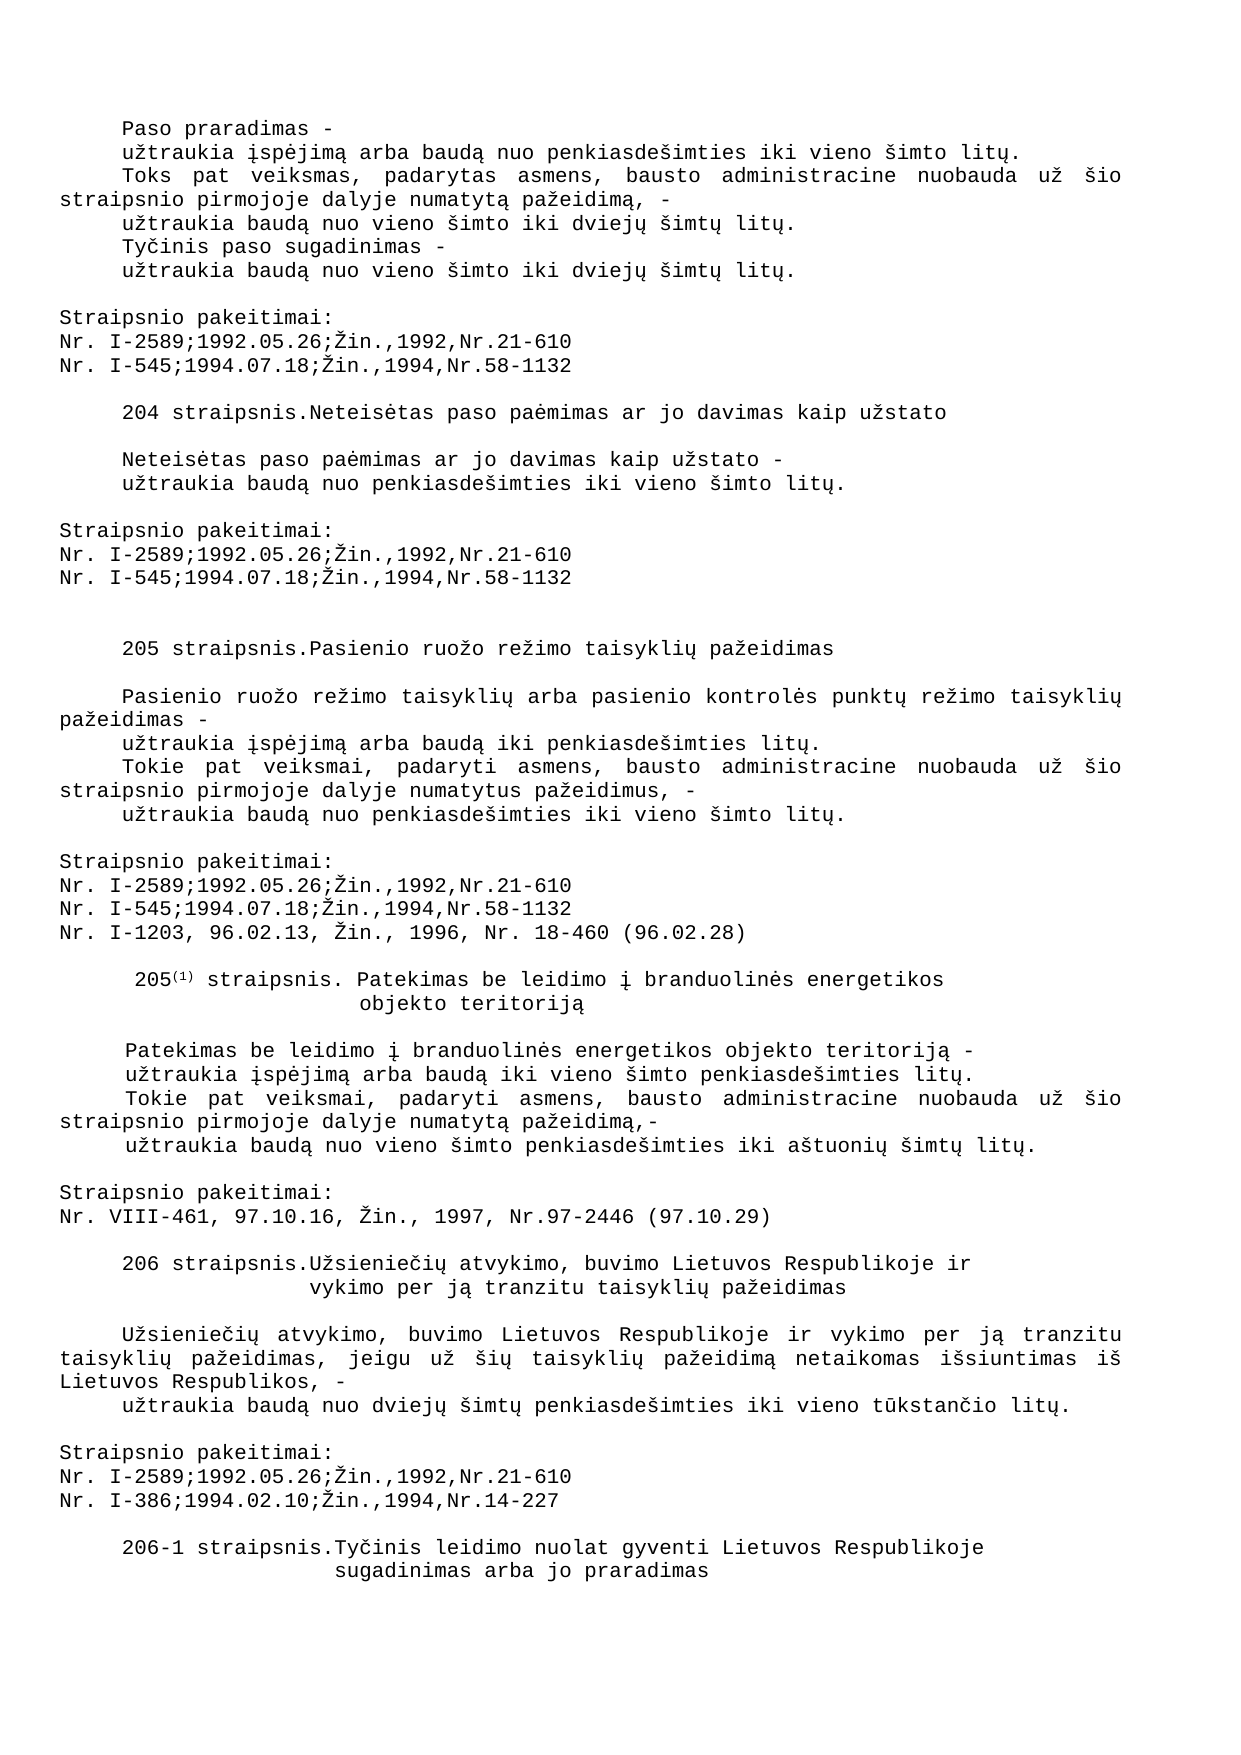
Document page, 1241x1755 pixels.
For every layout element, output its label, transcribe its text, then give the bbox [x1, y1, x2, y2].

text užtraukia įspėjimą arba baudą iki vieno šimto penkiasdešimties litų. [59, 1064, 1122, 1088]
text Nr. I-386;1994.02.10;Žin.,1994,Nr.14-227 [59, 1489, 1122, 1513]
text Straipsnio pakeitimai: [59, 1442, 1122, 1466]
text Straipsnio pakeitimai: [59, 520, 1122, 544]
text Straipsnio pakeitimai: [59, 851, 1122, 875]
text 206 straipsnis.Užsieniečių atvykimo, buvimo Lietuvos Respublikoje ir [59, 1253, 1122, 1277]
text Paso praradimas - [59, 118, 1122, 142]
text Neteisėtas paso paėmimas ar jo davimas kaip užstato - [59, 449, 1122, 473]
text užtraukia baudą nuo penkiasdešimties iki vieno šimto litų. [59, 804, 1122, 827]
text Straipsnio pakeitimai: [59, 307, 1122, 331]
text Tokie pat veiksmai, padaryti asmens, bausto administracine nuobauda už šio straipsnio pirmojoje dalyje numatytą pažeidimą,- [59, 1088, 1122, 1135]
text Užsieniečių atvykimo, buvimo Lietuvos Respublikoje ir vykimo per ją tranzitu taisyklių pažeidimas, jeigu už šių taisyklių pažeidimą netaikomas išsiuntimas iš Lietuvos Respublikos, - [59, 1324, 1122, 1395]
text Nr. I-2589;1992.05.26;Žin.,1992,Nr.21-610 [59, 331, 1122, 354]
text 206-1 straipsnis.Tyčinis leidimo nuolat gyventi Lietuvos Respublikoje [59, 1537, 1122, 1561]
text Toks pat veiksmas, padarytas asmens, bausto administracine nuobauda už šio straipsnio pirmojoje dalyje numatytą pažeidimą, - [59, 165, 1122, 213]
text užtraukia įspėjimą arba baudą nuo penkiasdešimties iki vieno šimto litų. [59, 142, 1122, 165]
text Nr. I-2589;1992.05.26;Žin.,1992,Nr.21-610 [59, 544, 1122, 567]
text Tyčinis paso sugadinimas - [59, 236, 1122, 260]
text užtraukia baudą nuo vieno šimto iki dviejų šimtų litų. [59, 260, 1122, 284]
text Straipsnio pakeitimai: [59, 1182, 1122, 1206]
text Patekimas be leidimo į branduolinės energetikos objekto teritoriją - [59, 1040, 1122, 1064]
text objekto teritoriją [134, 993, 1122, 1017]
text sugadinimas arba jo praradimas [59, 1561, 1122, 1584]
text užtraukia baudą nuo penkiasdešimties iki vieno šimto litų. [59, 473, 1122, 496]
text Nr. I-545;1994.07.18;Žin.,1994,Nr.58-1132 [59, 354, 1122, 378]
text Nr. I-2589;1992.05.26;Žin.,1992,Nr.21-610 [59, 1466, 1122, 1489]
text Nr. I-545;1994.07.18;Žin.,1994,Nr.58-1132 [59, 898, 1122, 922]
text užtraukia baudą nuo dviejų šimtų penkiasdešimties iki vieno tūkstančio litų. [59, 1395, 1122, 1419]
text užtraukia baudą nuo vieno šimto iki dviejų šimtų litų. [59, 213, 1122, 236]
text Nr. I-1203, 96.02.13, Žin., 1996, Nr. 18-460 (96.02.28) [59, 922, 1122, 946]
text 205 straipsnis.Pasienio ruožo režimo taisyklių pažeidimas [59, 638, 1122, 662]
text Nr. I-2589;1992.05.26;Žin.,1992,Nr.21-610 [59, 875, 1122, 898]
text Nr. I-545;1994.07.18;Žin.,1994,Nr.58-1132 [59, 567, 1122, 591]
text 205(1) straipsnis. Patekimas be leidimo į branduolinės energetikos [134, 969, 1122, 993]
text Tokie pat veiksmai, padaryti asmens, bausto administracine nuobauda už šio straipsnio pirmojoje dalyje numatytus pažeidimus, - [59, 757, 1122, 804]
text užtraukia baudą nuo vieno šimto penkiasdešimties iki aštuonių šimtų litų. [59, 1135, 1122, 1158]
text Nr. VIII-461, 97.10.16, Žin., 1997, Nr.97-2446 (97.10.29) [59, 1206, 1122, 1229]
text užtraukia įspėjimą arba baudą iki penkiasdešimties litų. [59, 733, 1122, 757]
text Pasienio ruožo režimo taisyklių arba pasienio kontrolės punktų režimo taisyklių pažeidimas - [59, 686, 1122, 733]
text 204 straipsnis.Neteisėtas paso paėmimas ar jo davimas kaip užstato [59, 402, 1122, 426]
text vykimo per ją tranzitu taisyklių pažeidimas [59, 1277, 1122, 1300]
